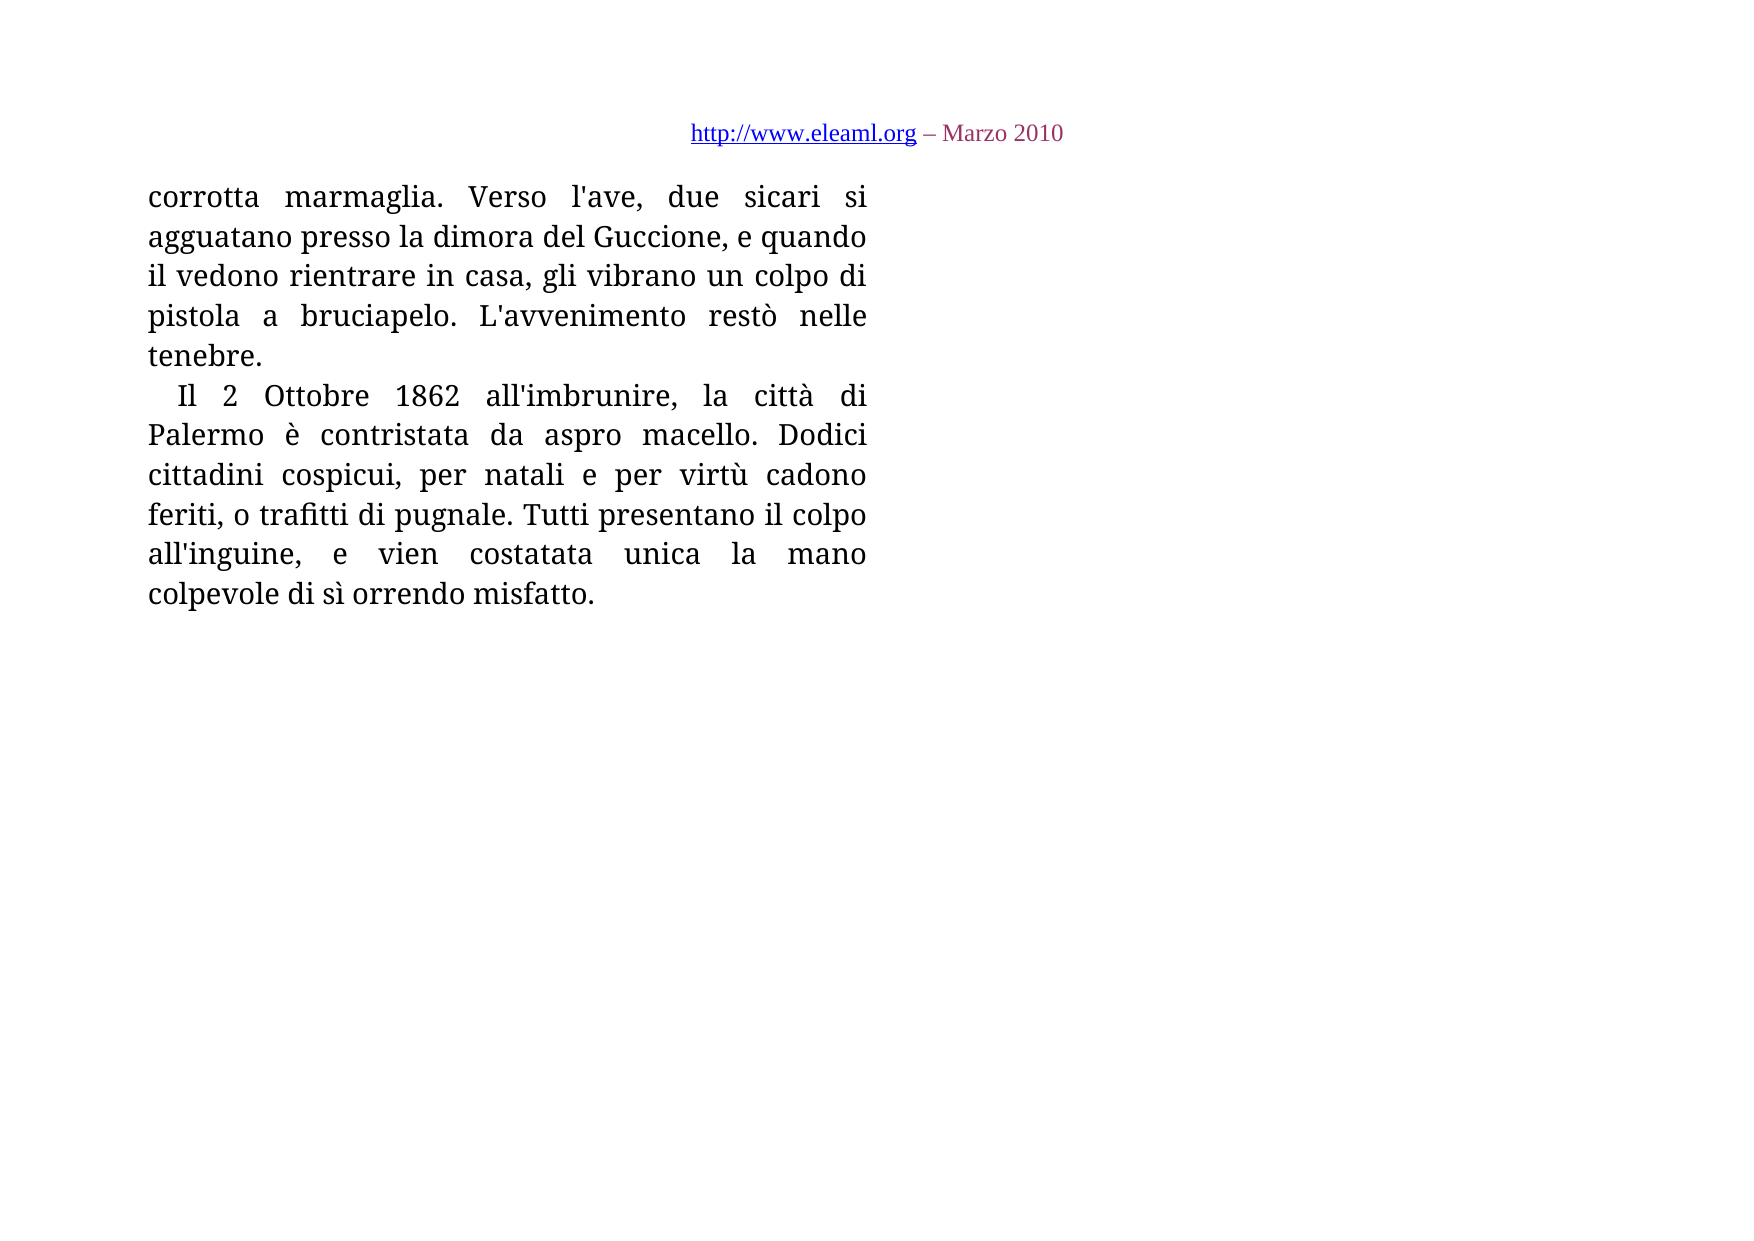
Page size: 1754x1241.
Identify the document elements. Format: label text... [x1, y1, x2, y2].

text corrotta marmaglia. Verso l'ave, due sicari si agguatano presso la dimora del Guccione, e quando il vedono rientrare in casa, gli vibrano un colpo di pistola a bruciapelo. L'avvenimento restò nelle tenebre. [148, 176, 868, 375]
text Il 2 Ottobre 1862 all'imbrunire, la città di Palermo è contristata da aspro macello. Dodici cittadini cospicui, per natali e per virtù cadono feriti, o trafitti di pugnale. Tutti presentano il colpo all'inguine, e vien costatata unica la mano colpevole di sì orrendo misfatto. [148, 375, 868, 613]
